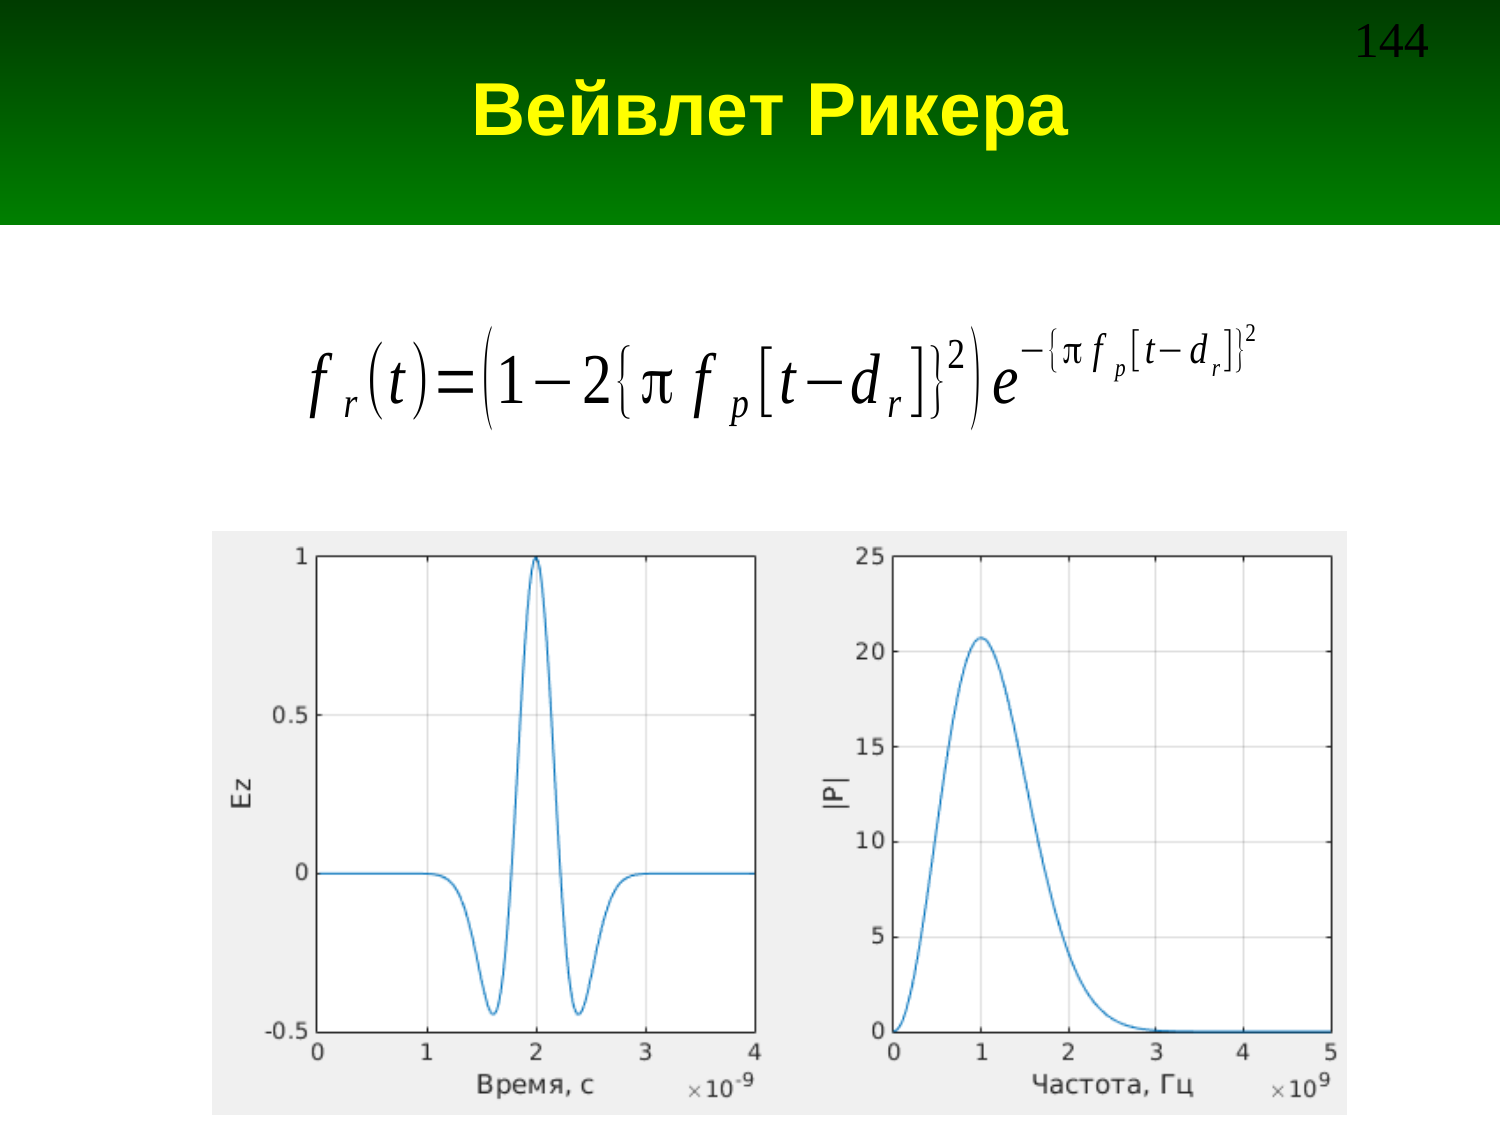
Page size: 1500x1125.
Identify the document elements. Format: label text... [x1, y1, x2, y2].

picture [212, 531, 1347, 1115]
title Вейвлет Рикера [100, 7, 1441, 204]
chart [283, 318, 1273, 434]
